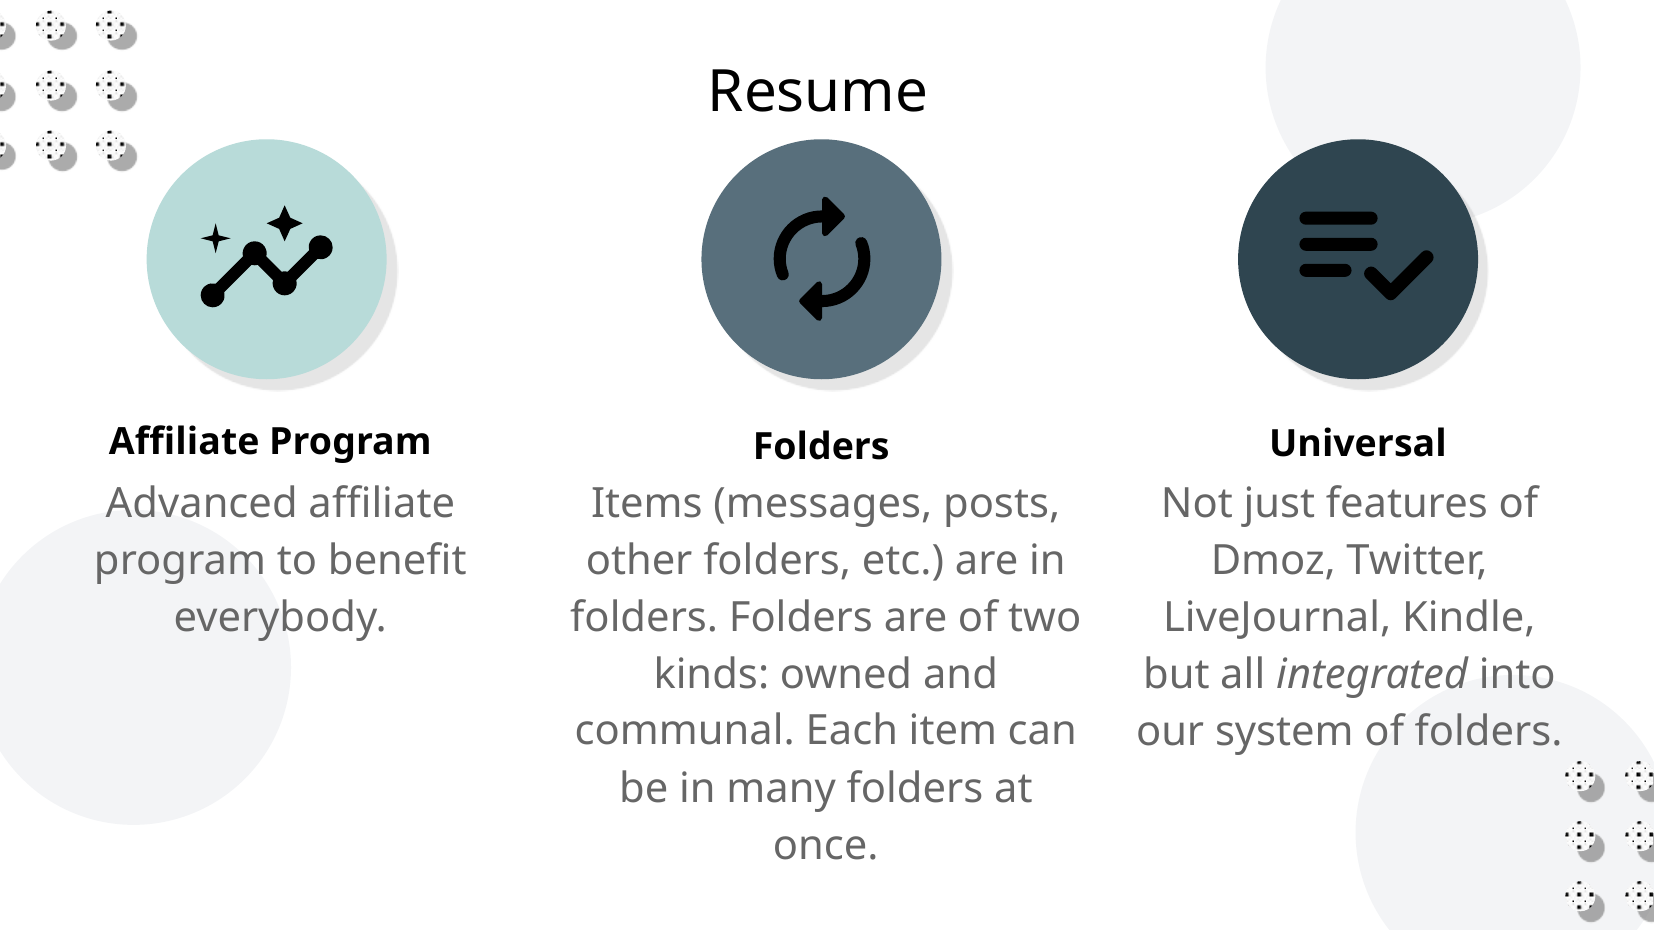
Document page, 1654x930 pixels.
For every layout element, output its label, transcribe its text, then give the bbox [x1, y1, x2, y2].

text_box Affiliate Program [34, 407, 507, 474]
picture [1565, 821, 1596, 852]
text_box [701, 139, 942, 380]
picture [1625, 761, 1654, 792]
picture [95, 10, 126, 41]
text_box Items (messages, posts, other folders, etc.) are in folders. Folders are of two kinds: owned and communal. Each item can be in many folders at once. [551, 465, 1101, 930]
picture [1565, 761, 1596, 792]
picture [0, 13, 7, 38]
picture [191, 184, 342, 335]
text_box Folders [716, 412, 927, 465]
text_box Resume [413, 41, 1224, 127]
picture [0, 133, 7, 158]
picture [35, 10, 66, 41]
picture [1283, 169, 1447, 333]
picture [1625, 881, 1654, 912]
text_box Not just features of Dmoz, Twitter, LiveJournal, Kindle, but all integrated into our system of folders. [1118, 465, 1581, 765]
picture [95, 70, 126, 101]
picture [35, 70, 67, 101]
picture [36, 130, 67, 161]
picture [0, 73, 7, 98]
text_box [1238, 139, 1479, 380]
text_box Universal [1253, 409, 1464, 465]
text_box [146, 139, 387, 380]
picture [1565, 881, 1596, 912]
picture [746, 183, 898, 335]
text_box Advanced affiliate program to benefit everybody. [44, 464, 516, 737]
picture [95, 130, 127, 161]
picture [1625, 821, 1654, 852]
